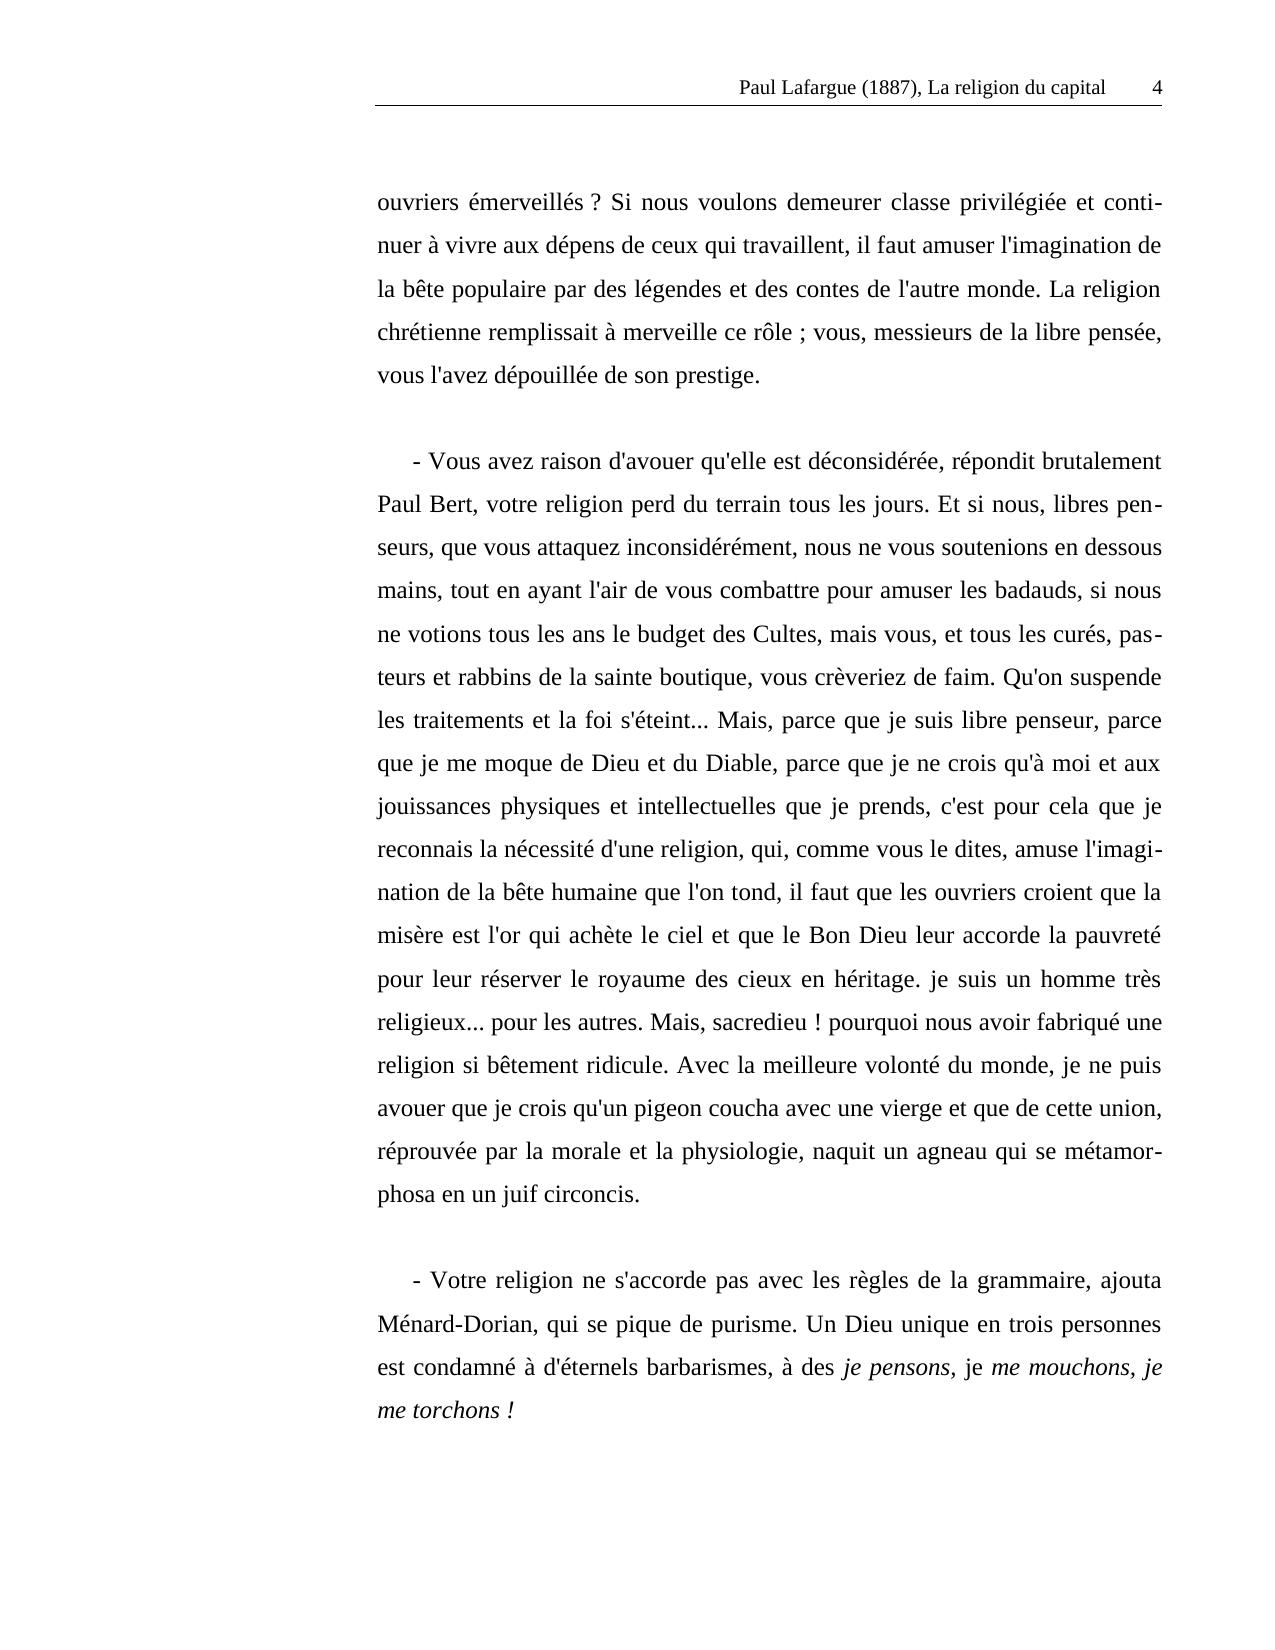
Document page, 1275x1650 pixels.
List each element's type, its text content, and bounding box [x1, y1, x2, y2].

text - Votre religion ne s'accorde pas avec les règles de la grammaire, ajouta Ménard-Dorian, qui se pique de purisme. Un Dieu unique en trois personnes est condamné à d'éternels barbarismes, à des je pensons, je me mouchons, je me torchons ! [377, 1266, 1162, 1424]
text - Vous avez raison d'avouer qu'elle est déconsidérée, répondit brutalement Paul Bert, votre religion perd du terrain tous les jours. Et si nous, libres pen­seurs, que vous attaquez inconsidérément, nous ne vous soutenions en dessous mains, tout en ayant l'air de vous combattre pour amuser les badauds, si nous ne votions tous les ans le budget des Cultes, mais vous, et tous les curés, pas­teurs et rabbins de la sainte boutique, vous crèveriez de faim. Qu'on suspende les traitements et la foi s'éteint... Mais, parce que je suis libre penseur, parce que je me moque de Dieu et du Diable, parce que je ne crois qu'à moi et aux jouissances physiques et intellectuelles que je prends, c'est pour cela que je reconnais la nécessité d'une religion, qui, comme vous le dites, amuse l'imagi­nation de la bête humaine que l'on tond, il faut que les ouvriers croient que la misère est l'or qui achète le ciel et que le Bon Dieu leur accorde la pauvreté pour leur réserver le royaume des cieux en héritage. je suis un homme très religieux... pour les autres. Mais, sacredieu ! pourquoi nous avoir fabriqué une religion si bêtement ridicule. Avec la meilleure volonté du monde, je ne puis avouer que je crois qu'un pigeon coucha avec une vierge et que de cette union, réprouvée par la morale et la physiologie, naquit un agneau qui se métamor­phosa en un juif circoncis. [377, 446, 1162, 1208]
text ouvriers émerveillés ? Si nous voulons demeurer classe privilégiée et conti­nuer à vivre aux dépens de ceux qui travaillent, il faut amuser l'imagination de la bête populaire par des légendes et des contes de l'autre monde. La religion chrétienne remplissait à merveille ce rôle ; vous, messieurs de la libre pensée, vous l'avez dépouillée de son prestige. [377, 187, 1162, 389]
